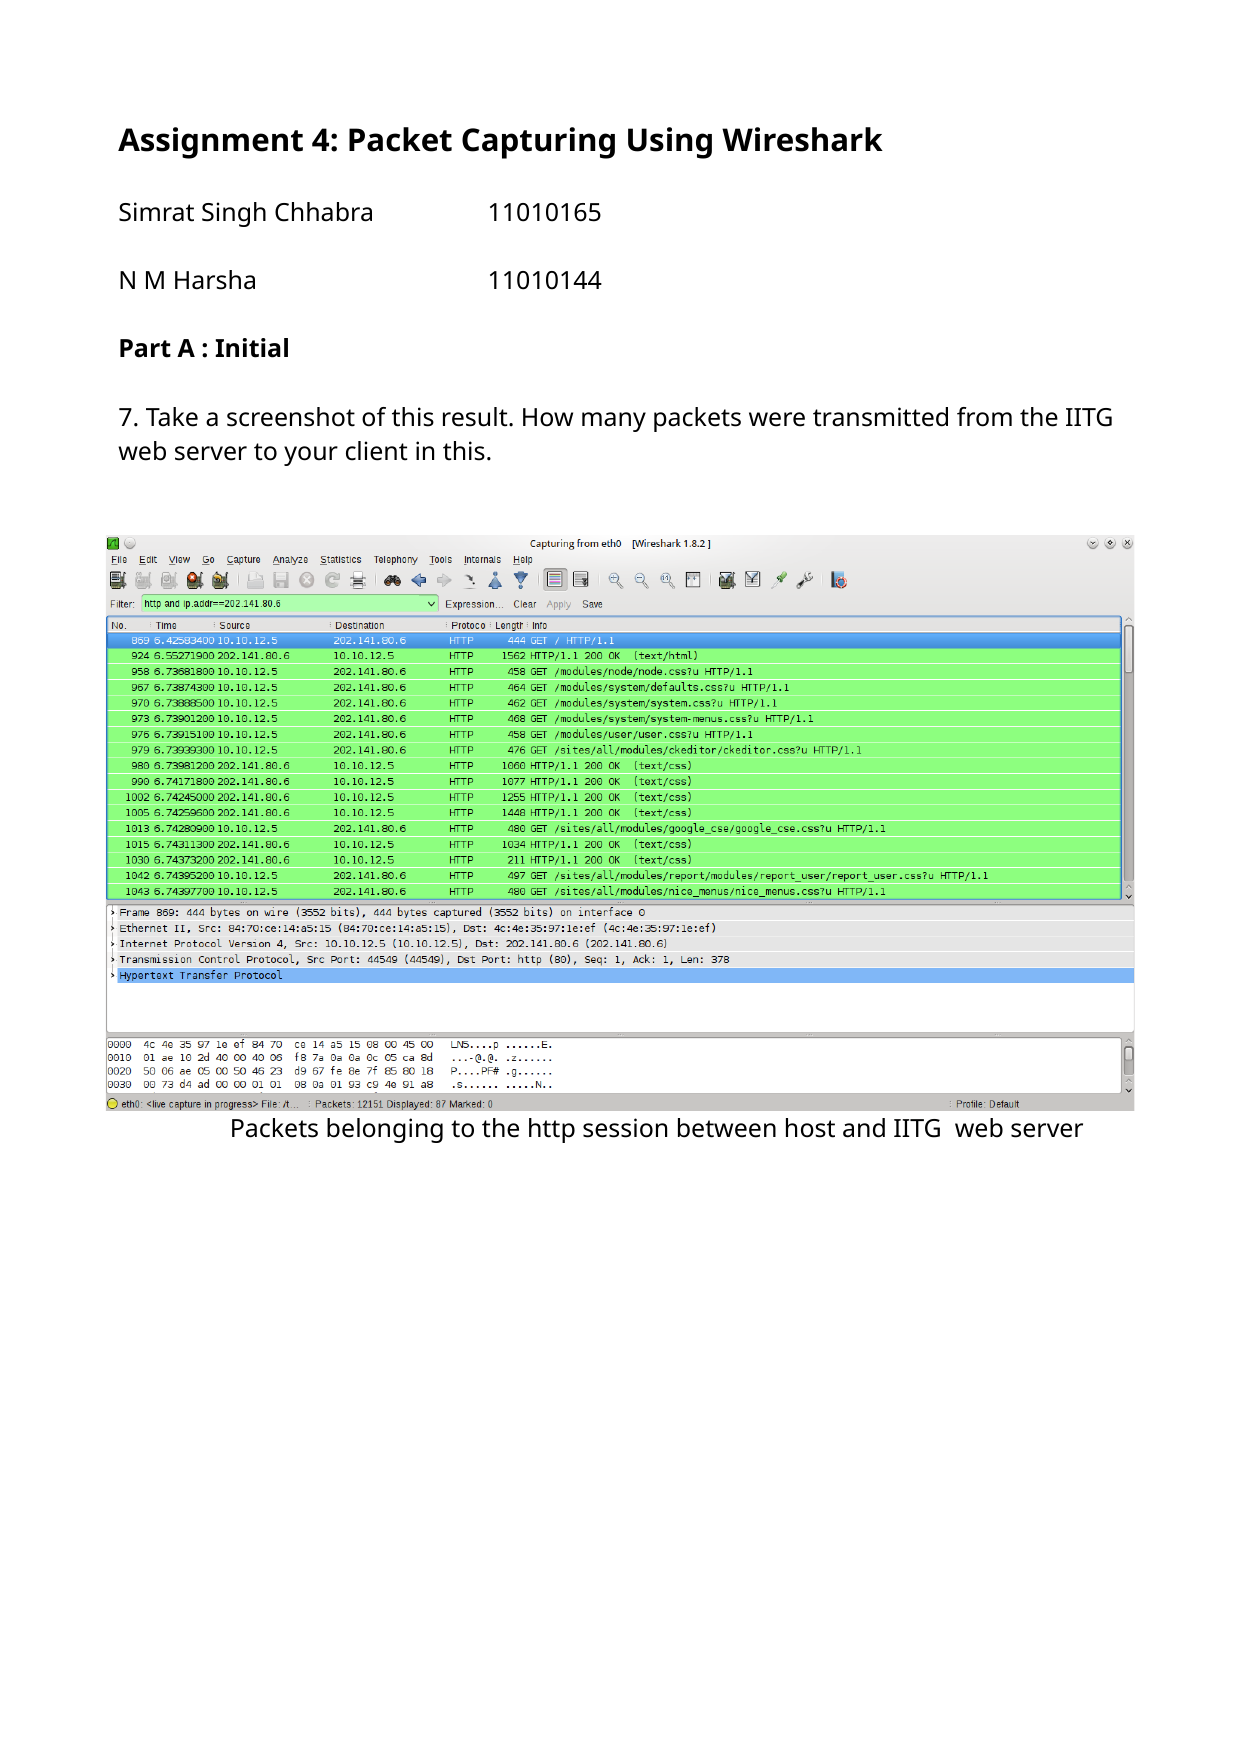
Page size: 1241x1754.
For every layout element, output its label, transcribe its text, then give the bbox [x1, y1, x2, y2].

text Packets belonging to the http session between host and IITG web server [118, 1111, 1122, 1145]
text N M Harsha 11010144 [118, 263, 1122, 297]
text 7. Take a screenshot of this result. How many packets were transmitted from the IITG web server to your client in this. [118, 399, 1122, 467]
picture [105, 535, 1135, 1111]
text Part A : Initial [118, 331, 1122, 365]
text Simrat Singh Chhabra 11010165 [118, 195, 1122, 229]
text Assignment 4: Packet Capturing Using Wireshark [118, 118, 1122, 161]
